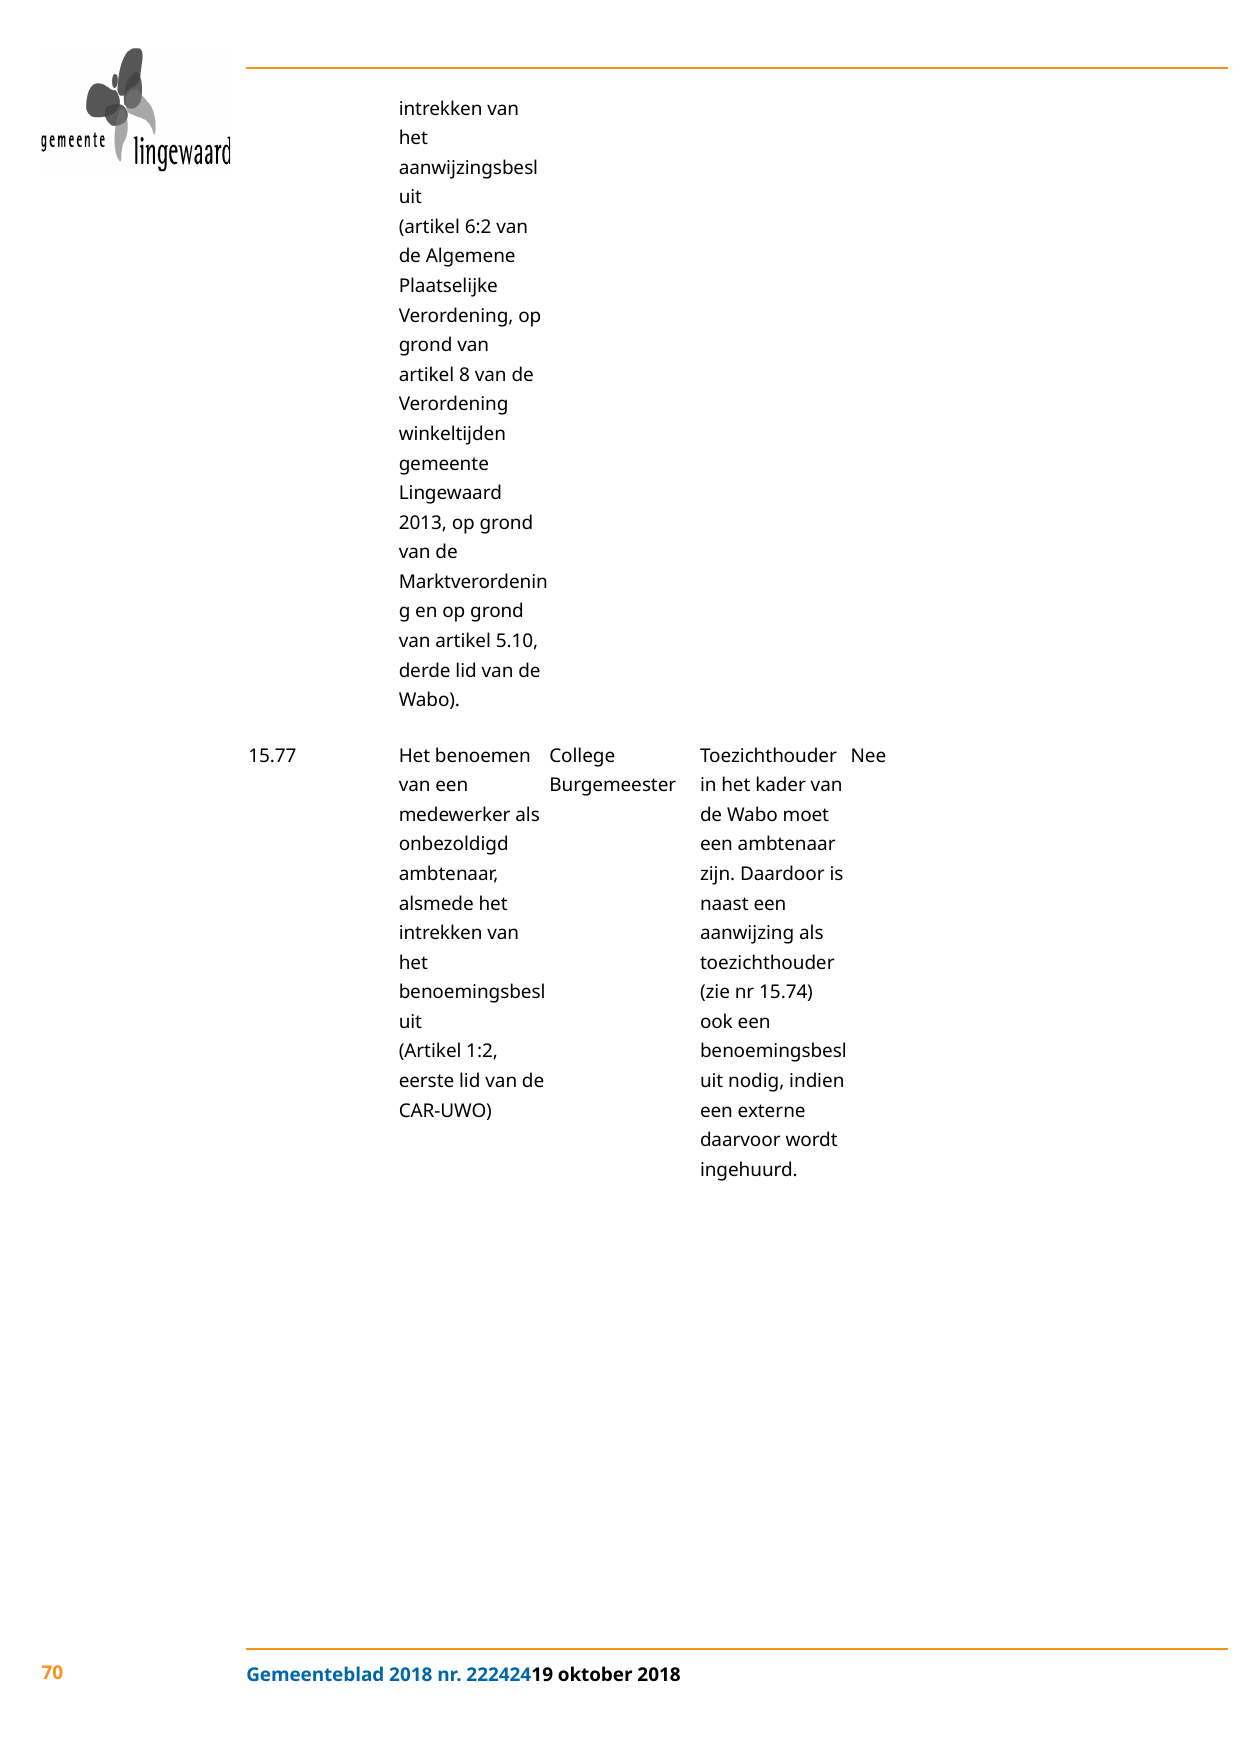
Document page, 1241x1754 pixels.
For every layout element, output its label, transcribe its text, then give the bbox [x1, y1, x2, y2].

table_cell Het benoemen van een medewerker als onbezoldigd ambtenaar, alsmede het intrekken van het benoemingsbesluit (Artikel 1:2, eerste lid van de CAR-UWO) [399, 742, 549, 1182]
table_cell College Burgemeester [549, 742, 700, 1182]
table_cell intrekken van het aanwijzingsbesluit (artikel 6:2 van de Algemene Plaatselijke Verordening, op grond van artikel 8 van de Verordening winkeltijden gemeente Lingewaard 2013, op grond van de Marktverordening en op grond van artikel 5.10, derde lid van de Wabo). [399, 95, 549, 742]
table_cell [248, 1182, 398, 1207]
table_cell [700, 95, 850, 742]
picture [41, 47, 231, 172]
table_cell [850, 95, 1001, 742]
table_cell [549, 95, 700, 742]
table_cell [850, 1182, 1001, 1207]
table_cell [549, 1182, 700, 1207]
table_cell [700, 1182, 850, 1207]
table_cell [1001, 1182, 1152, 1207]
table_cell [399, 1182, 549, 1207]
table_cell Nee [850, 742, 1001, 1182]
table_cell [248, 95, 398, 742]
table_cell 15.77 [248, 742, 398, 1182]
table_cell Toezichthouder in het kader van de Wabo moet een ambtenaar zijn. Daardoor is naast een aanwijzing als toezichthouder (zie nr 15.74) ook een benoemingsbesluit nodig, indien een externe daarvoor wordt ingehuurd. [700, 742, 850, 1182]
